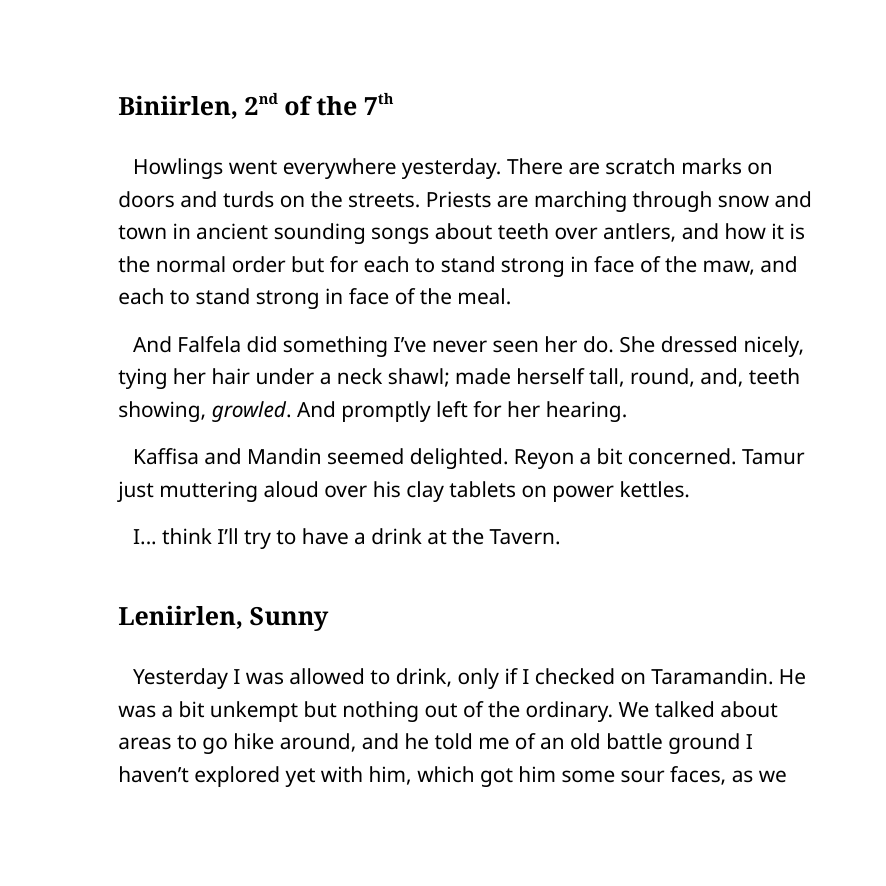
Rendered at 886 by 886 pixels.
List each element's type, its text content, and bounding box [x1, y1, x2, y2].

text Yesterday I was allowed to drink, only if I checked on Taramandin. He was a bit unkempt but nothing out of the ordinary. We talked about areas to go hike around, and he told me of an old battle ground I haven’t explored yet with him, which got him some sour faces, as we [118, 662, 827, 788]
text And Falfela did something I’ve never seen her do. She dressed nicely, tying her hair under a neck shawl; made herself tall, round, and, teeth showing, growled. And promptly left for her hearing. [118, 330, 827, 423]
subtitle Biniirlen, 2nd of the 7th [118, 88, 827, 123]
subtitle Leniirlen, Sunny [118, 598, 827, 633]
text Howlings went everywhere yesterday. There are scratch marks on doors and turds on the streets. Priests are marching through snow and town in ancient sounding songs about teeth over antlers, and how it is the normal order but for each to stand strong in face of the maw, and each to stand strong in face of the meal. [118, 152, 827, 311]
text Kaffisa and Mandin seemed delighted. Reyon a bit concerned. Tamur just muttering aloud over his clay tablets on power kettles. [118, 442, 827, 503]
text I... think I’ll try to have a drink at the Tavern. [118, 522, 827, 550]
